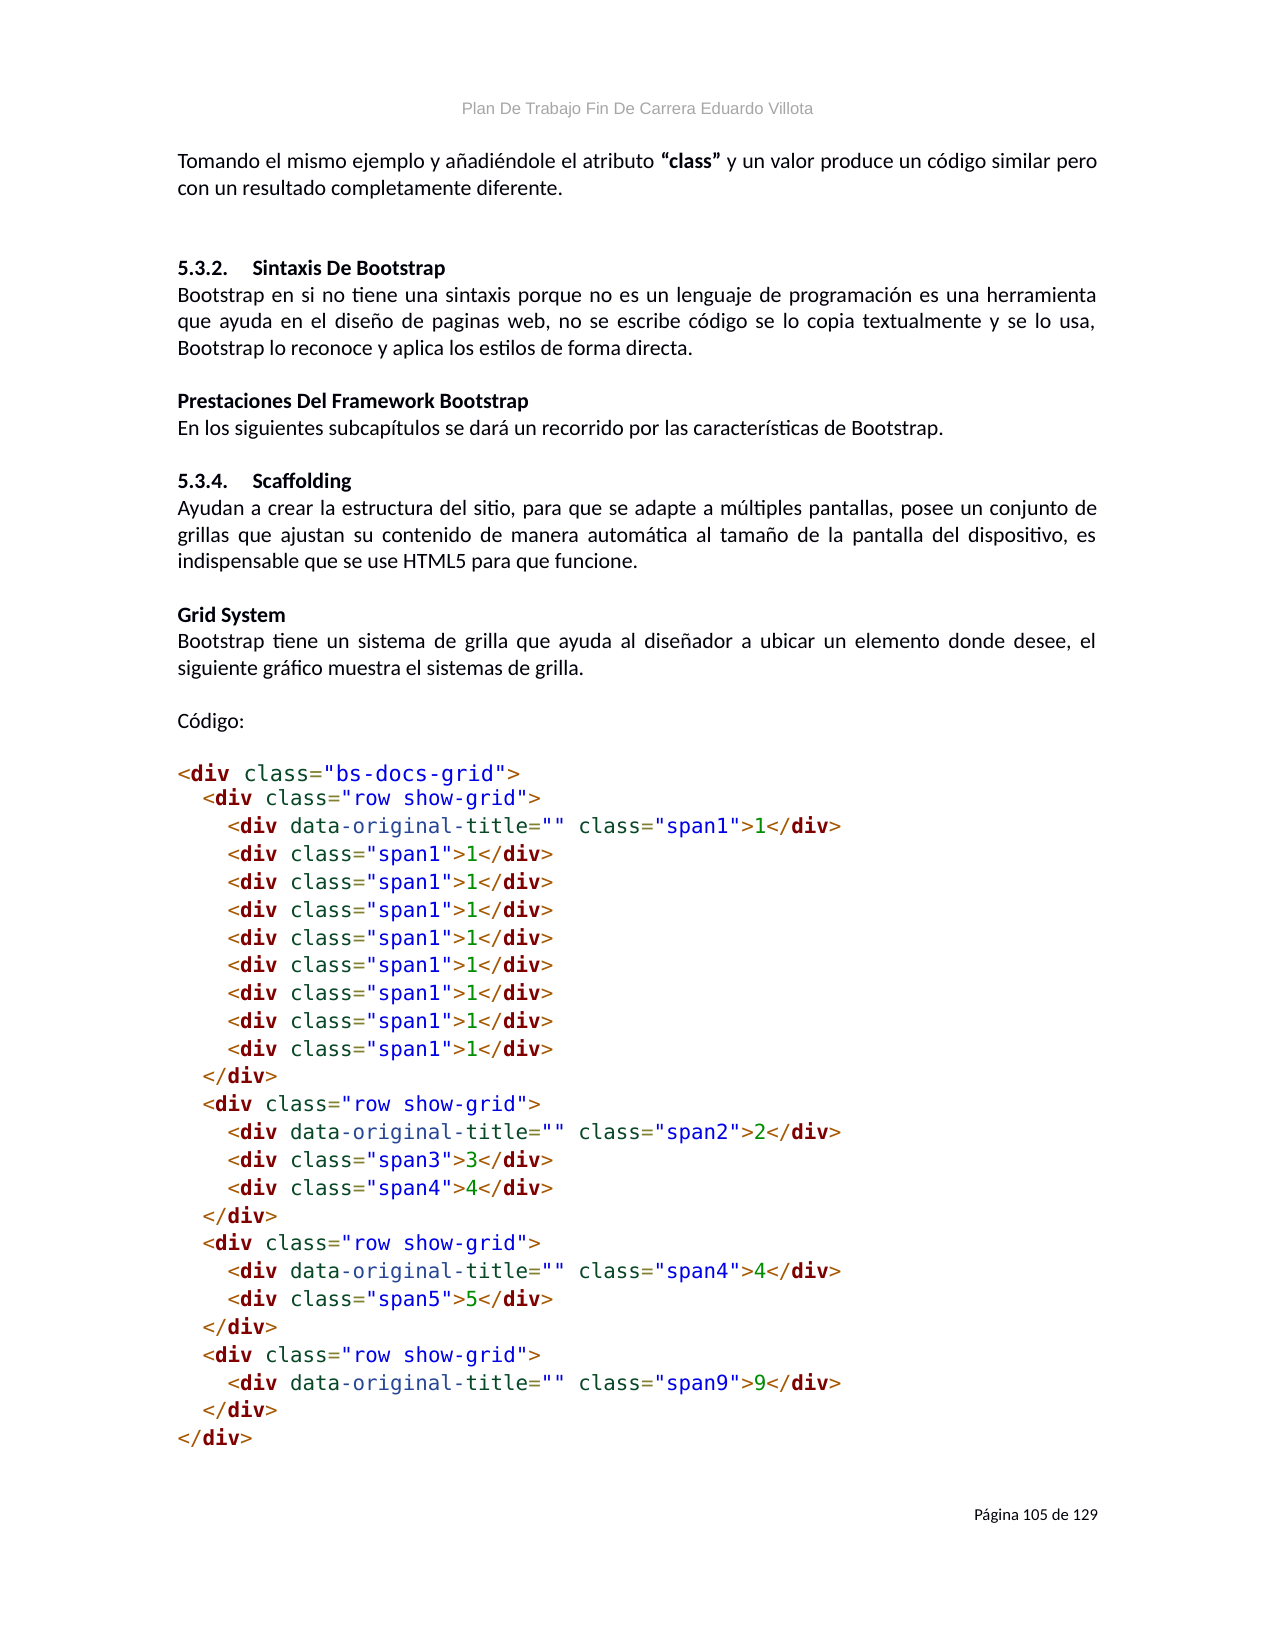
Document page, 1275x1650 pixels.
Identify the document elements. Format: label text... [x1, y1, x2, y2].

text <div class="span5">5</div> [177, 1287, 1098, 1311]
text <div class="span1">1</div> [177, 870, 1098, 894]
text </div> [177, 1426, 1098, 1450]
text <div class="span1">1</div> [177, 953, 1098, 978]
text <div class="span1">1</div> [177, 981, 1098, 1005]
text </div> [177, 1398, 1098, 1423]
text <div class="span1">1</div> [177, 1009, 1098, 1033]
text <div data-original-title="" class="span2">2</div> [177, 1120, 1098, 1144]
text <div class="row show-grid"> [177, 1343, 1098, 1367]
text 5.3.4. Scaffolding [177, 468, 1098, 494]
text <div data-original-title="" class="span1">1</div> [177, 814, 1098, 838]
text 5.3.2. Sintaxis De Bootstrap [177, 254, 1098, 281]
text <div data-original-title="" class="span4">4</div> [177, 1259, 1098, 1283]
text <div class="span3">3</div> [177, 1148, 1098, 1172]
text <div class="span1">1</div> [177, 1037, 1098, 1061]
text </div> [177, 1064, 1098, 1089]
text <div class="row show-grid"> [177, 1231, 1098, 1256]
text Código: [177, 708, 1098, 734]
text Prestaciones Del Framework Bootstrap [177, 388, 1098, 414]
text En los siguientes subcapítulos se dará un recorrido por las características de Bootstrap. [177, 414, 1098, 441]
text <div class="span1">1</div> [177, 926, 1098, 950]
text <div class="span1">1</div> [177, 898, 1098, 922]
text Ayudan a crear la estructura del sitio, para que se adapte a múltiples pantallas, posee un conjunto de grillas que ajustan su contenido de manera automática al tamaño de la pantalla del dispositivo, es indispensable que se use HTML5 para que funcione. [177, 494, 1098, 574]
text <div class="row show-grid"> [177, 786, 1098, 811]
text Grid System [177, 601, 1098, 628]
text Bootstrap en si no tiene una sintaxis porque no es un lenguaje de programación es una herramienta que ayuda en el diseño de paginas web, no se escribe código se lo copia textualmente y se lo usa, Bootstrap lo reconoce y aplica los estilos de forma directa. [177, 281, 1098, 361]
text <div class="span4">4</div> [177, 1176, 1098, 1200]
text <div class="span1">1</div> [177, 842, 1098, 866]
text Tomando el mismo ejemplo y añadiéndole el atributo “class” y un valor produce un código similar pero con un resultado completamente diferente. [177, 148, 1098, 201]
text </div> [177, 1204, 1098, 1228]
text Bootstrap tiene un sistema de grilla que ayuda al diseñador a ubicar un elemento donde desee, el siguiente gráfico muestra el sistemas de grilla. [177, 628, 1098, 681]
text <div class="bs-docs-grid"> [177, 761, 1098, 786]
text <div data-original-title="" class="span9">9</div> [177, 1371, 1098, 1395]
text <div class="row show-grid"> [177, 1092, 1098, 1117]
text </div> [177, 1315, 1098, 1339]
